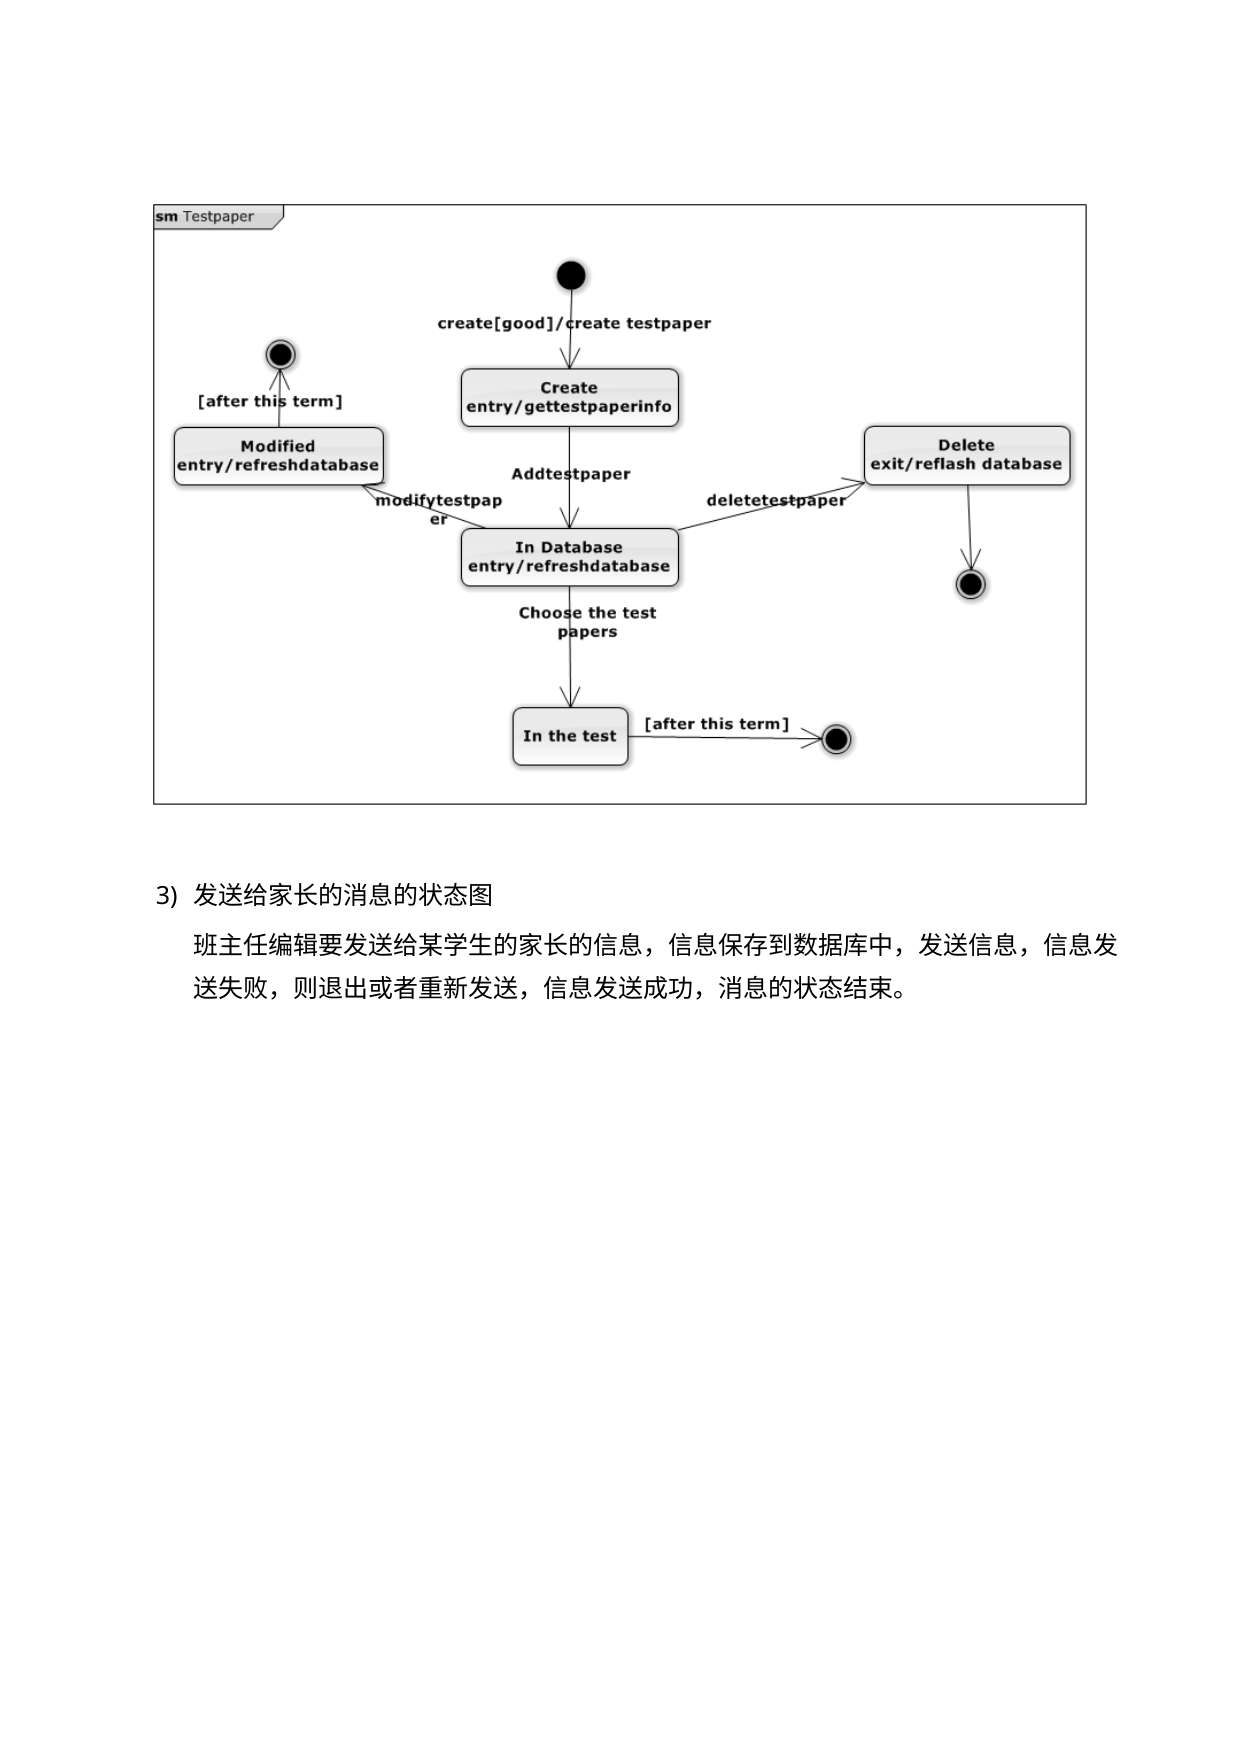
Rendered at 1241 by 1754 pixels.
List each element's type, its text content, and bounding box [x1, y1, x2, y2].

list 班主任编辑要发送给某学生的家长的信息，信息保存到数据库中，发送信息，信息发送失败，则退出或者重新发送，信息发送成功，消息的状态结束。 [156, 926, 1122, 1005]
picture [136, 187, 1104, 822]
list 发送给家长的消息的状态图 [156, 876, 1122, 912]
